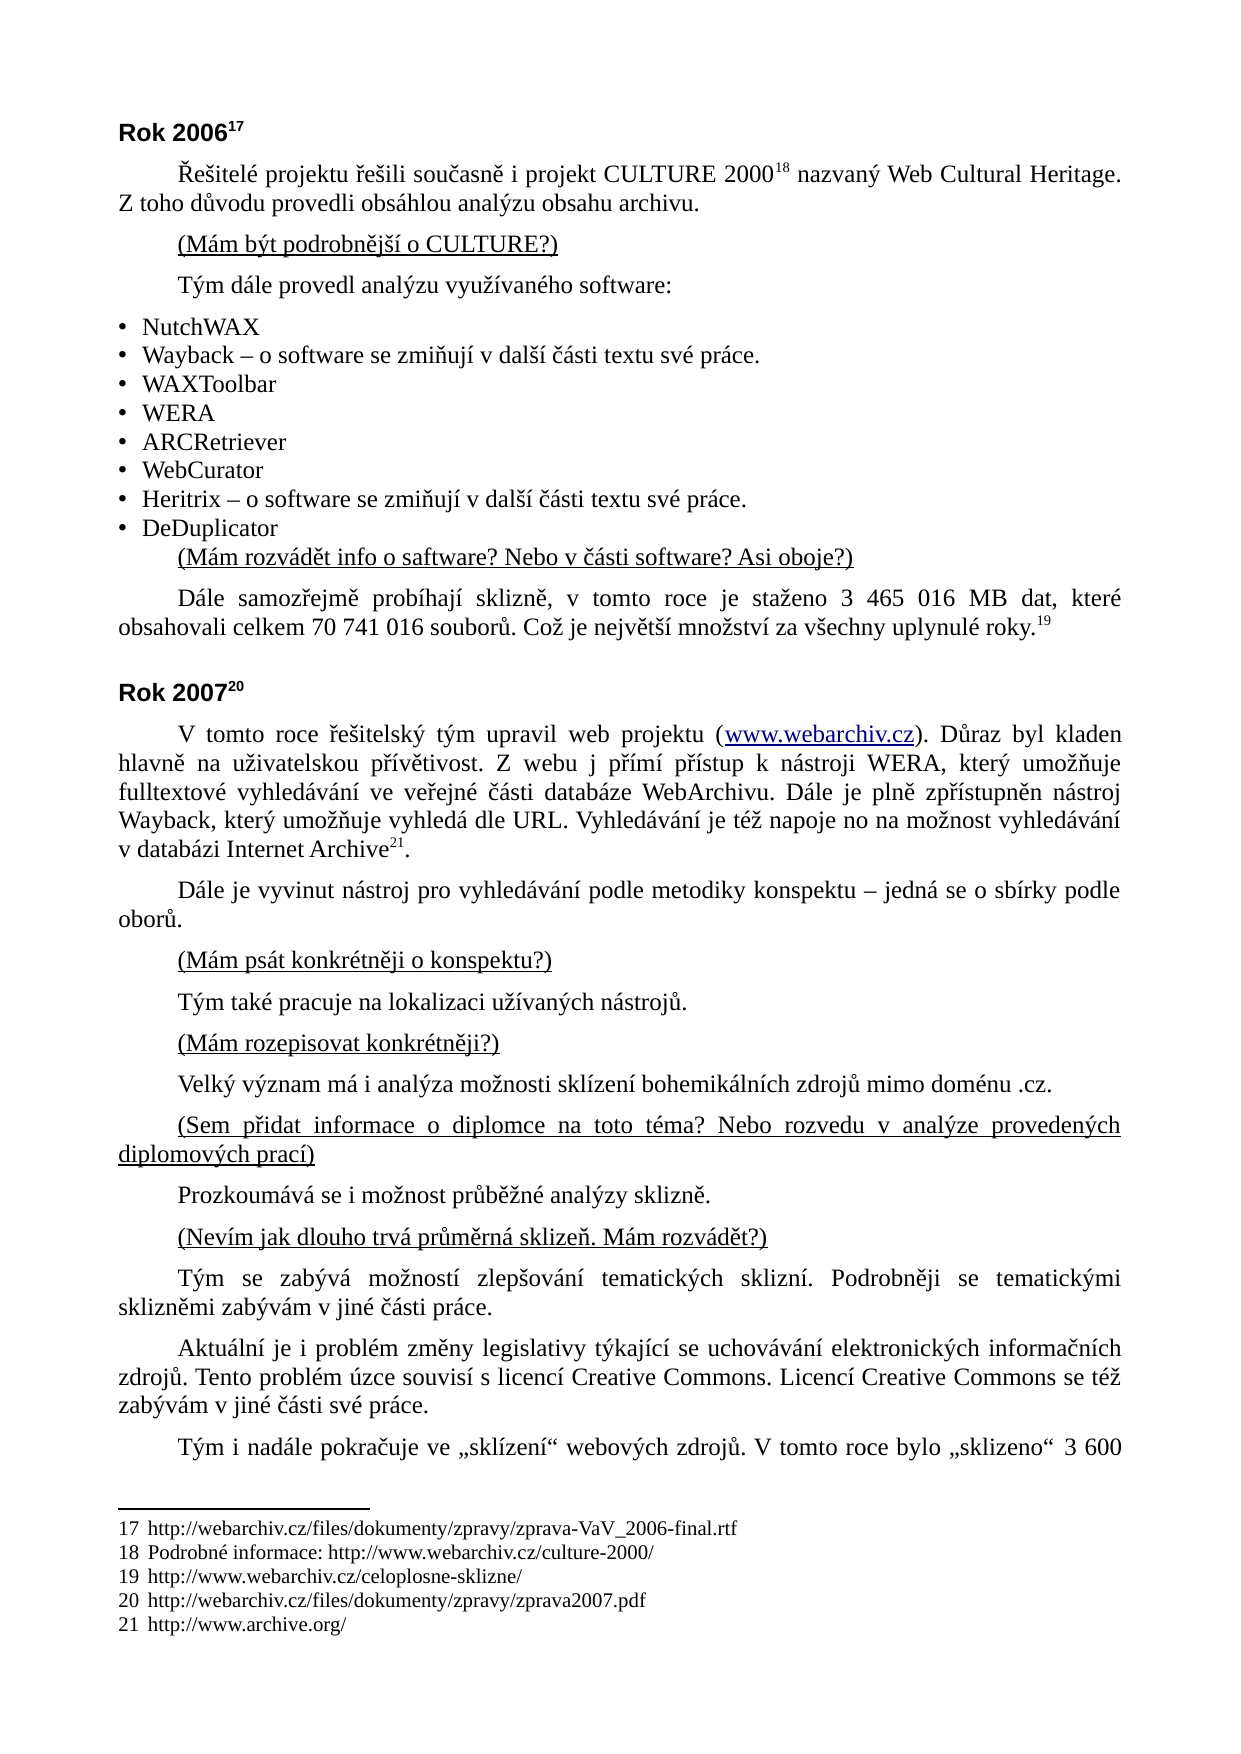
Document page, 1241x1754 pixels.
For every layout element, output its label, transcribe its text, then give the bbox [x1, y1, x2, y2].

list NutchWAX [118, 312, 1122, 341]
text (Nevím jak dlouho trvá průměrná sklizeň. Mám rozvádět?) [118, 1222, 1122, 1251]
text (Mám rozepisovat konkrétněji?) [118, 1028, 1122, 1057]
subtitle Rok 2007 [118, 678, 1122, 707]
text Tým také pracuje na lokalizaci užívaných nástrojů. [118, 987, 1122, 1016]
list ARCRetriever [118, 427, 1122, 456]
text Tým se zabývá možností zlepšování tematických sklizní. Podrobněji se tematickými sklizněmi zabývám v jiné části práce. [118, 1263, 1122, 1321]
text (Mám rozvádět info o saftware? Nebo v části software? Asi oboje?) [118, 542, 1122, 571]
text http://www.webarchiv.cz/celoplosne-sklizne/ [118, 1564, 1122, 1588]
text http://www.archive.org/ [118, 1612, 1122, 1636]
text http://webarchiv.cz/files/dokumenty/zpravy/zprava2007.pdf [118, 1588, 1122, 1612]
subtitle Rok 2006 [118, 118, 1122, 147]
text http://webarchiv.cz/files/dokumenty/zpravy/zprava-VaV_2006-final.rtf [118, 1516, 1122, 1539]
list Wayback – o software se zmiňují v další části textu své práce. [118, 341, 1122, 369]
text Velký význam má i analýza možnosti sklízení bohemikálních zdrojů mimo doménu .cz. [118, 1069, 1122, 1098]
text Aktuální je i problém změny legislativy týkající se uchovávání elektronických informačních zdrojů. Tento problém úzce souvisí s licencí Creative Commons. Licencí Creative Commons se též zabývám v jiné části své práce. [118, 1333, 1122, 1419]
list WebCurator [118, 456, 1122, 484]
text Dále samozřejmě probíhají sklizně, v tomto roce je staženo 3 465 016 MB dat, které obsahovali celkem 70 741 016 souborů. Což je největší množství za všechny uplynulé roky. [118, 583, 1122, 641]
list WERA [118, 398, 1122, 427]
text Tým i nadále pokračuje ve „sklízení“ webových zdrojů. V tomto roce bylo „sklizeno“ 3 600 [118, 1432, 1122, 1461]
text Tým dále provedl analýzu využívaného software: [118, 271, 1122, 299]
text V tomto roce řešitelský tým upravil web projektu (www.webarchiv.cz). Důraz byl kladen hlavně na uživatelskou přívětivost. Z webu j přímí přístup k nástroji WERA, který umožňuje fulltextové vyhledávání ve veřejné části databáze WebArchivu. Dále je plně zpřístupněn nástroj Wayback, který umožňuje vyhledá dle URL. Vyhledávání je též napoje no na možnost vyhledávání v databázi Internet Archive. [118, 719, 1122, 863]
text (Mám být podrobnější o CULTURE?) [118, 229, 1122, 258]
text Prozkoumává se i možnost průběžné analýzy sklizně. [118, 1181, 1122, 1209]
text (Sem přidat informace o diplomce na toto téma? Nebo rozvedu v analýze provedených diplomových prací) [118, 1111, 1122, 1168]
text Řešitelé projektu řešili současně i projekt CULTURE 2000 nazvaný Web Cultural Heritage. Z toho důvodu provedli obsáhlou analýzu obsahu archivu. [118, 159, 1122, 217]
text Podrobné informace: http://www.webarchiv.cz/culture-2000/ [118, 1539, 1122, 1564]
text (Mám psát konkrétněji o konspektu?) [118, 946, 1122, 974]
list DeDuplicator [118, 513, 1122, 542]
list Heritrix – o software se zmiňují v další části textu své práce. [118, 484, 1122, 513]
list WAXToolbar [118, 369, 1122, 398]
text Dále je vyvinut nástroj pro vyhledávání podle metodiky konspektu – jedná se o sbírky podle oborů. [118, 876, 1122, 933]
